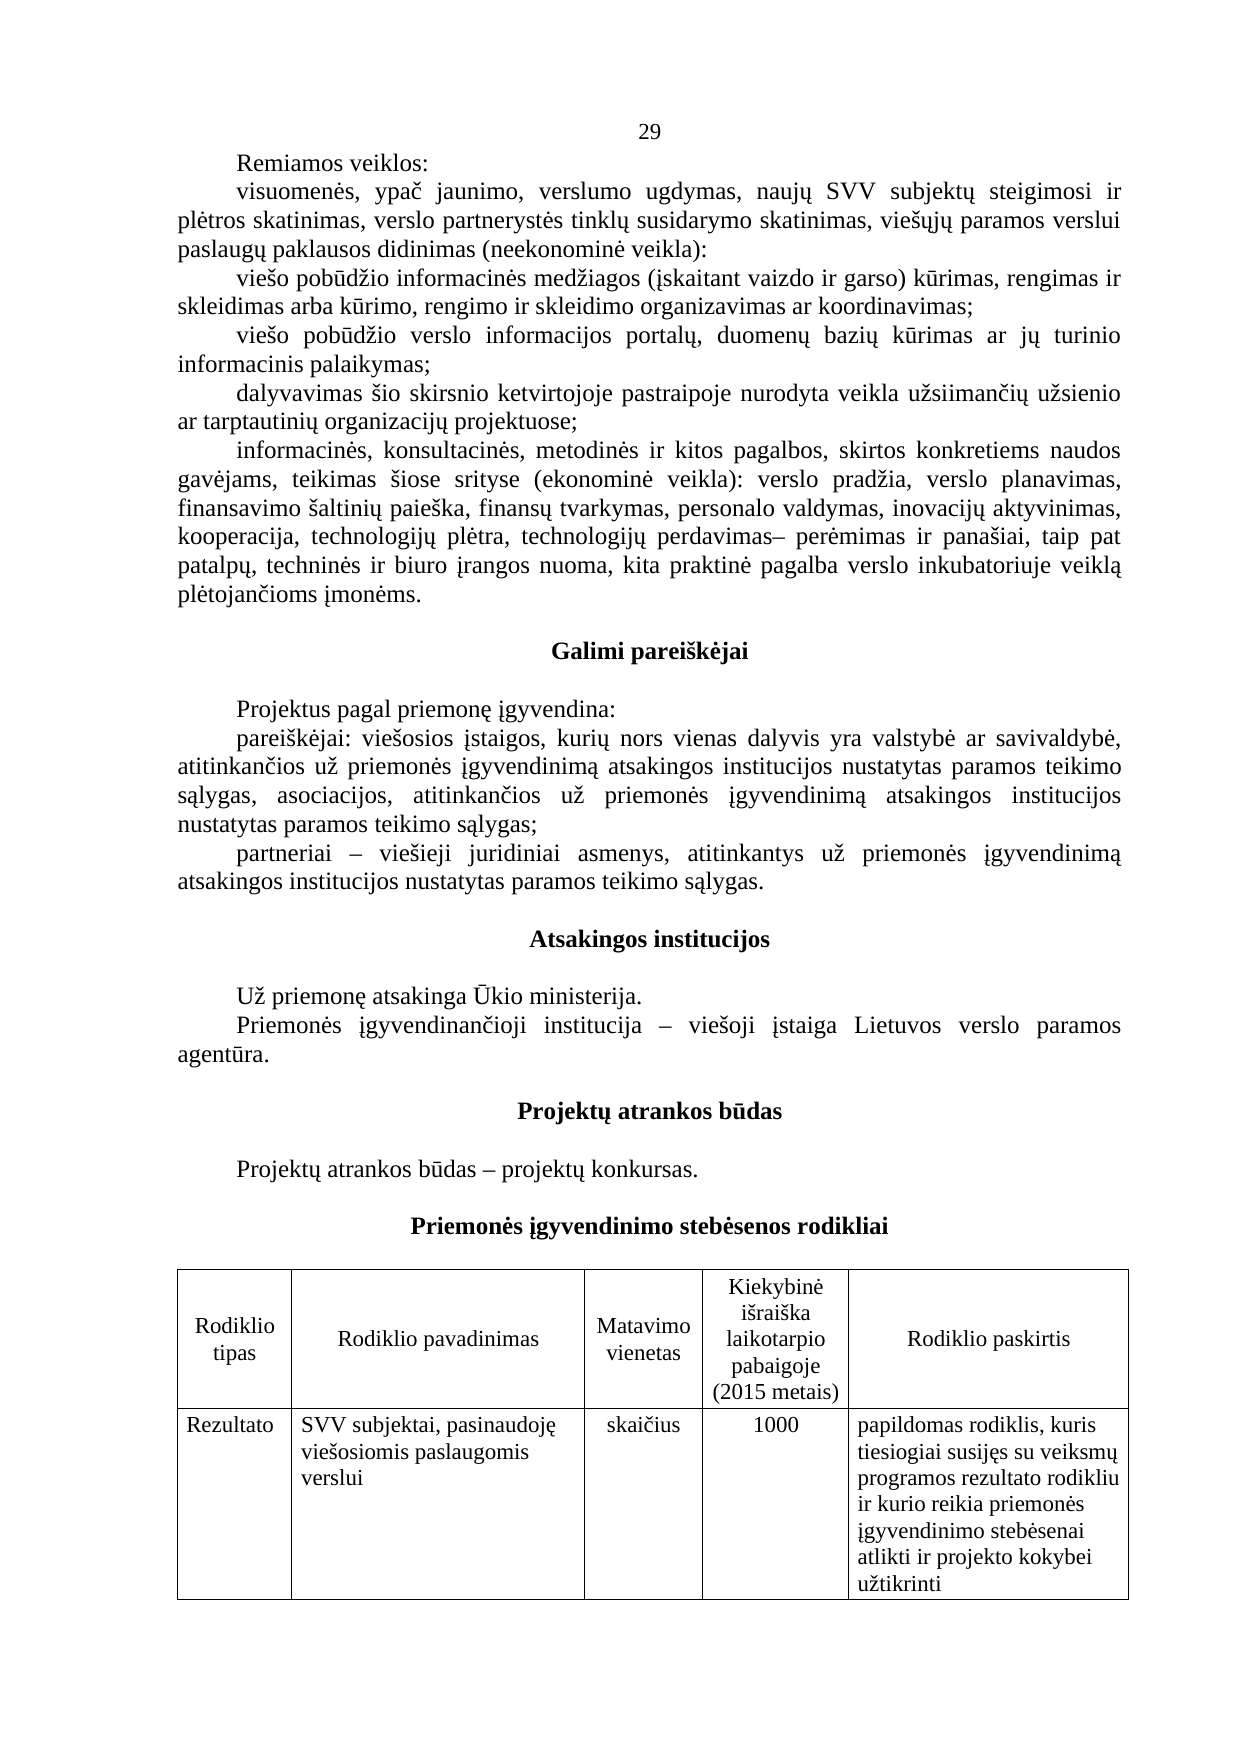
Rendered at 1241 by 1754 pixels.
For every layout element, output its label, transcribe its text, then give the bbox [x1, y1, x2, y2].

text Priemonės įgyvendinimo stebėsenos rodikliai [177, 1211, 1122, 1240]
text viešo pobūdžio informacinės medžiagos (įskaitant vaizdo ir garso) kūrimas, rengimas ir skleidimas arba kūrimo, rengimo ir skleidimo organizavimas ar koordinavimas; [177, 263, 1122, 320]
table_header Kiekybinė išraiška laikotarpio pabaigoje (2015 metais) [703, 1270, 848, 1407]
text Projektus pagal priemonę įgyvendina: [177, 694, 1122, 723]
table_header Rodiklio paskirtis [849, 1270, 1128, 1407]
text Už priemonę atsakinga Ūkio ministerija. [177, 981, 1122, 1010]
text dalyvavimas šio skirsnio ketvirtojoje pastraipoje nurodyta veikla užsiimančių užsienio ar tarptautinių organizacijų projektuose; [177, 378, 1122, 435]
text Remiamos veiklos: [177, 148, 1122, 176]
text Priemonės įgyvendinančioji institucija – viešoji įstaiga Lietuvos verslo paramos agentūra. [177, 1010, 1122, 1068]
table_cell skaičius [585, 1409, 702, 1599]
text informacinės, konsultacinės, metodinės ir kitos pagalbos, skirtos konkretiems naudos gavėjams, teikimas šiose srityse (ekonominė veikla): verslo pradžia, verslo planavimas, finansavimo šaltinių paieška, finansų tvarkymas, personalo valdymas, inovacijų aktyvinimas, kooperacija, technologijų plėtra, technologijų perdavimas– perėmimas ir panašiai, taip pat patalpų, techninės ir biuro įrangos nuoma, kita praktinė pagalba verslo inkubatoriuje veiklą plėtojančioms įmonėms. [177, 435, 1122, 608]
table_cell SVV subjektai, pasinaudoję viešosiomis paslaugomis verslui [292, 1409, 584, 1599]
text Galimi pareiškėjai [177, 636, 1122, 665]
text viešo pobūdžio verslo informacijos portalų, duomenų bazių kūrimas ar jų turinio informacinis palaikymas; [177, 320, 1122, 378]
text Projektų atrankos būdas – projektų konkursas. [177, 1154, 1122, 1183]
table_header Rodiklio tipas [178, 1270, 291, 1407]
table_cell 1000 [703, 1409, 848, 1599]
text pareiškėjai: viešosios įstaigos, kurių nors vienas dalyvis yra valstybė ar savivaldybė, atitinkančios už priemonės įgyvendinimą atsakingos institucijos nustatytas paramos teikimo sąlygas, asociacijos, atitinkančios už priemonės įgyvendinimą atsakingos institucijos nustatytas paramos teikimo sąlygas; [177, 723, 1122, 838]
text partneriai – viešieji juridiniai asmenys, atitinkantys už priemonės įgyvendinimą atsakingos institucijos nustatytas paramos teikimo sąlygas. [177, 838, 1122, 895]
table_header Rodiklio pavadinimas [292, 1270, 584, 1407]
text visuomenės, ypač jaunimo, verslumo ugdymas, naujų SVV subjektų steigimosi ir plėtros skatinimas, verslo partnerystės tinklų susidarymo skatinimas, viešųjų paramos verslui paslaugų paklausos didinimas (neekonominė veikla): [177, 176, 1122, 263]
table_header Matavimo vienetas [585, 1270, 702, 1407]
text Projektų atrankos būdas [177, 1096, 1122, 1125]
text Atsakingos institucijos [177, 924, 1122, 953]
table_cell papildomas rodiklis, kuris tiesiogiai susijęs su veiksmų programos rezultato rodikliu ir kurio reikia priemonės įgyvendinimo stebėsenai atlikti ir projekto kokybei užtikrinti [849, 1409, 1128, 1599]
table_cell Rezultato [178, 1409, 291, 1599]
